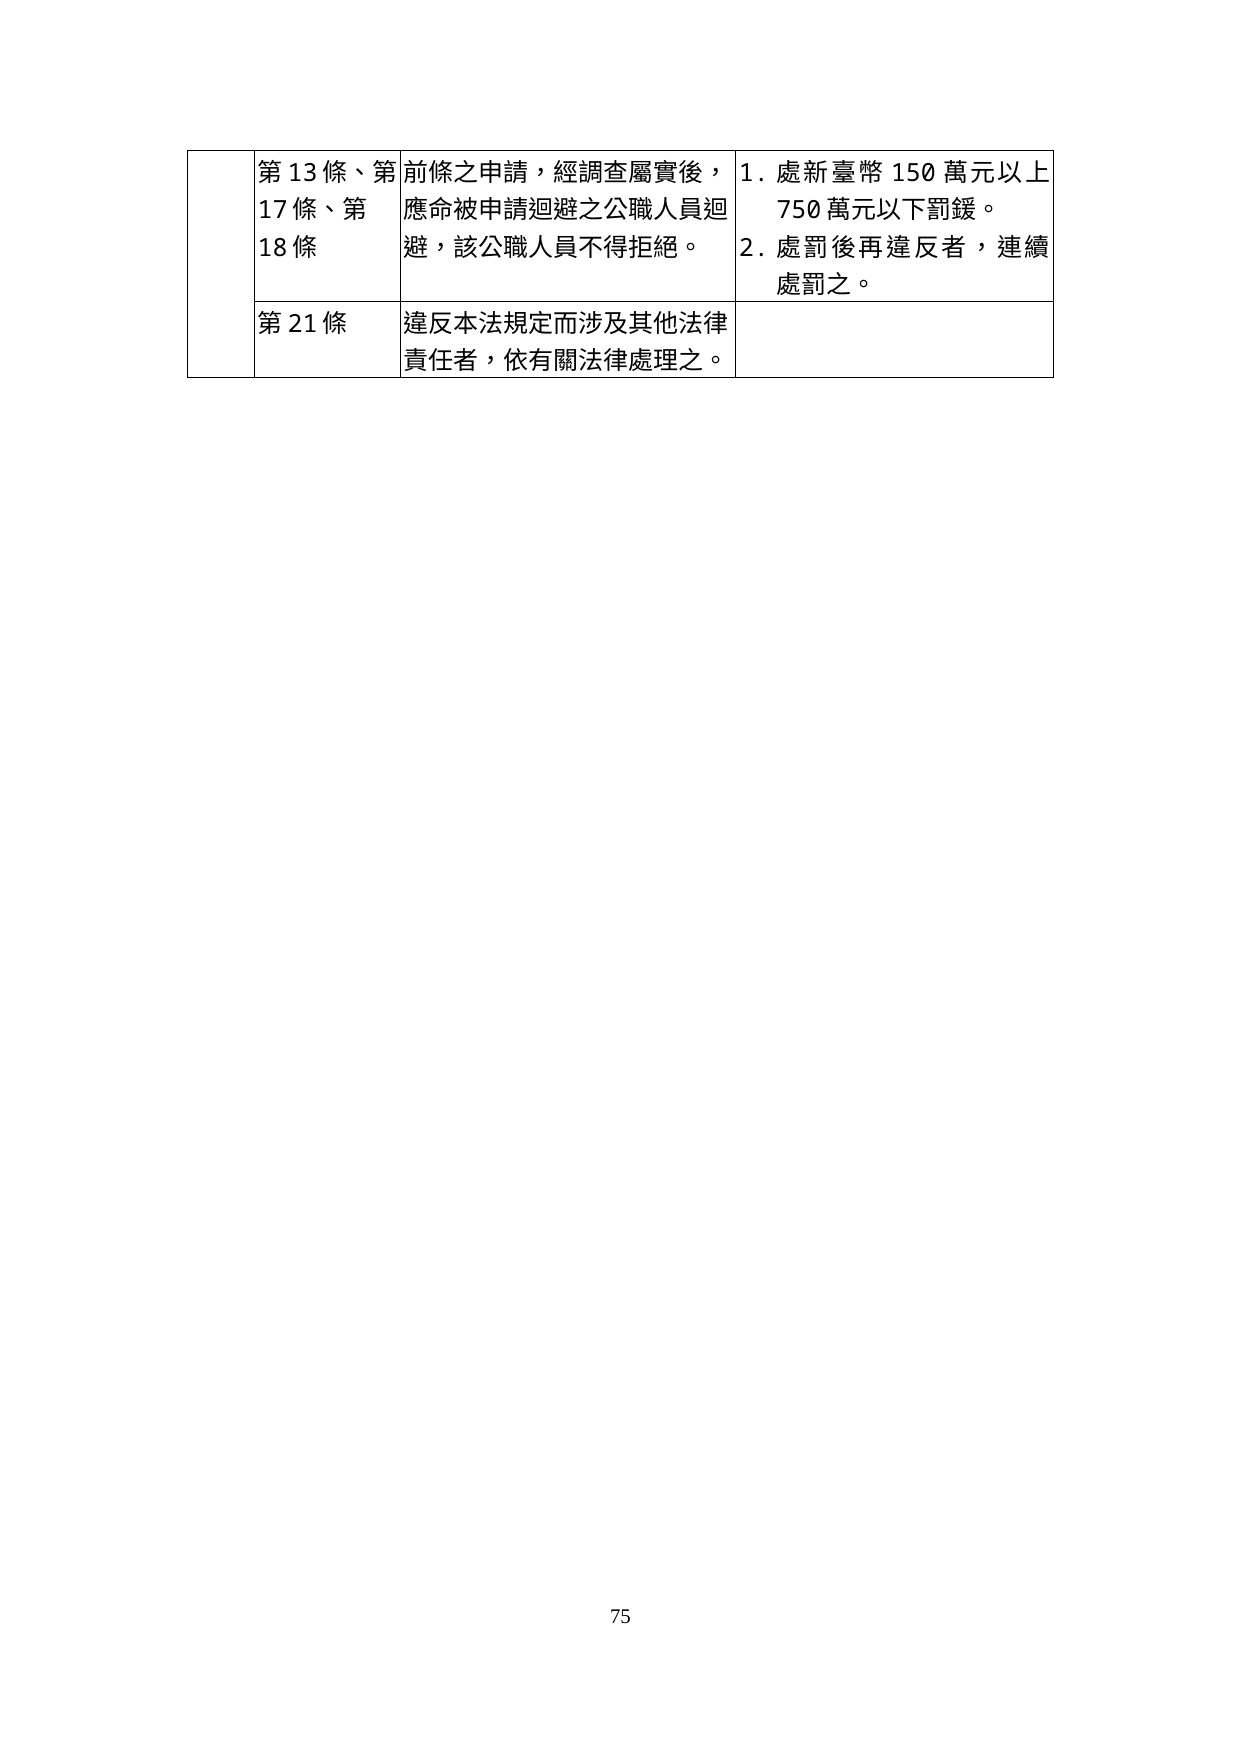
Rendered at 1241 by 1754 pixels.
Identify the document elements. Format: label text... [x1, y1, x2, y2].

table_cell [188, 151, 254, 377]
table_cell 第13條、第17條、第18條 [255, 151, 400, 301]
table_cell 第21條 [255, 302, 400, 377]
table_cell [736, 302, 1053, 377]
table_cell 處新臺幣150萬元以上750萬元以下罰鍰。 處罰後再違反者，連續處罰之。 [736, 151, 1053, 301]
table_cell 前條之申請，經調查屬實後，應命被申請迴避之公職人員迴避，該公職人員不得拒絕。 [401, 151, 735, 301]
table_cell 違反本法規定而涉及其他法律責任者，依有關法律處理之。 [401, 302, 735, 377]
